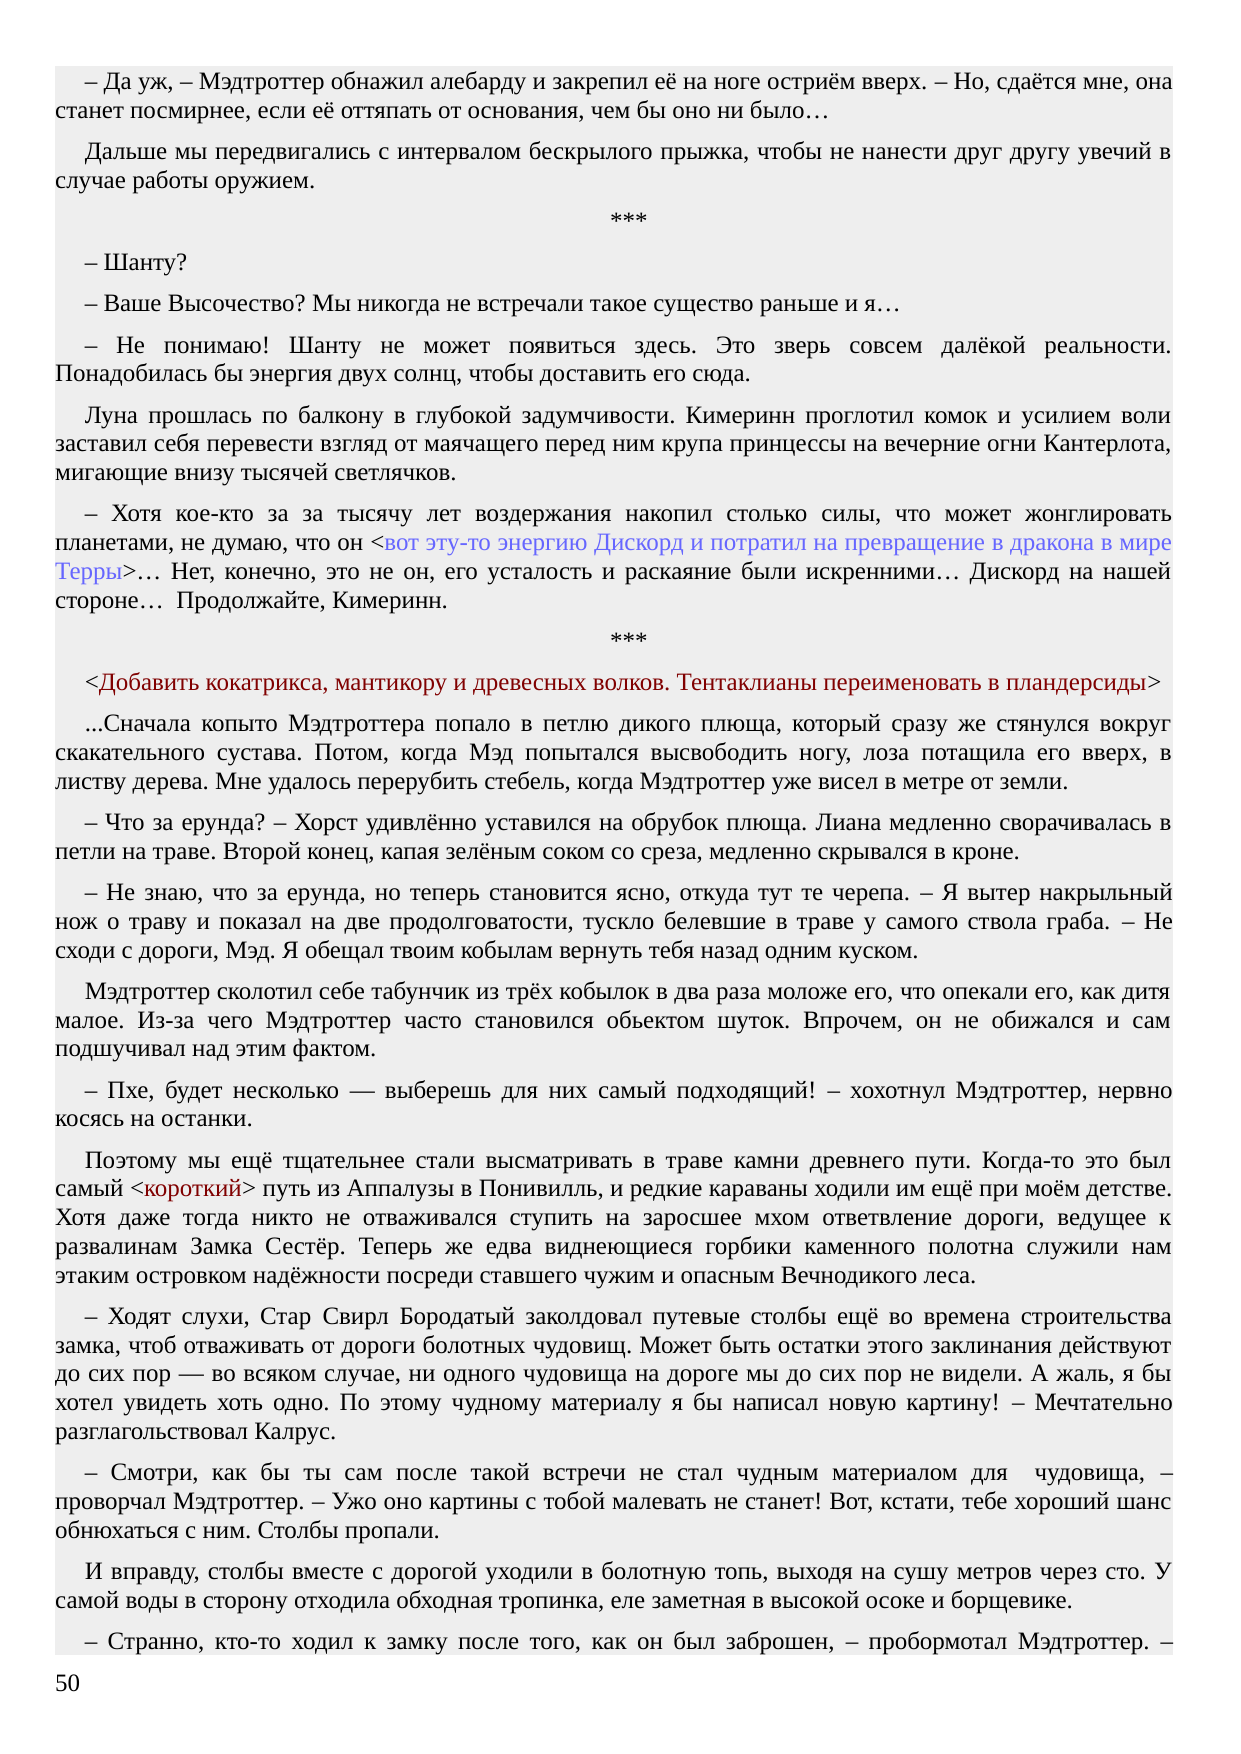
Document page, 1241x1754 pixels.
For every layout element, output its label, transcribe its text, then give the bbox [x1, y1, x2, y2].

text – Не знаю, что за ерунда, но теперь становится ясно, откуда тут те черепа. – Я вытер накрыльный нож о траву и показал на две продолговатости, тускло белевшие в траве у самого ствола граба. – Не сходи с дороги, Мэд. Я обещал твоим кобылам вернуть тебя назад одним куском. [55, 877, 1173, 963]
text *** [55, 206, 1173, 235]
text Дальше мы передвигались с интервалом бескрылого прыжка, чтобы не нанести друг другу увечий в случае работы оружием. [55, 136, 1173, 193]
text <Добавить кокатрикса, мантикору и древесных волков. Тентаклианы переименовать в пландерсиды> [55, 667, 1173, 696]
text – Не понимаю! Шанту не может появиться здесь. Это зверь совсем далёкой реальности. Понадобилась бы энергия двух солнц, чтобы доставить его сюда. [55, 330, 1173, 387]
text Поэтому мы ещё тщательнее стали высматривать в траве камни древнего пути. Когда-то это был самый <короткий> путь из Аппалузы в Понивилль, и редкие караваны ходили им ещё при моём детстве. Хотя даже тогда никто не отваживался ступить на заросшее мхом ответвление дороги, ведущее к развалинам Замка Сестёр. Теперь же едва виднеющиеся горбики каменного полотна служили нам этаким островком надёжности посреди ставшего чужим и опасным Вечнодикого леса. [55, 1145, 1173, 1288]
text ...Сначала копыто Мэдтроттера попало в петлю дикого плюща, который сразу же стянулся вокруг скакательного сустава. Потом, когда Мэд попытался высвободить ногу, лоза потащила его вверх, в листву дерева. Мне удалось перерубить стебель, когда Мэдтроттер уже висел в метре от земли. [55, 708, 1173, 795]
text *** [55, 626, 1173, 655]
text – Что за ерунда? – Хорст удивлённо уставился на обрубок плюща. Лиана медленно сворачивалась в петли на траве. Второй конец, капая зелёным соком со среза, медленно скрывался в кроне. [55, 807, 1173, 865]
text – Да уж, – Мэдтроттер обнажил алебарду и закрепил её на ноге остриём вверх. – Но, сдаётся мне, она станет посмирнее, если её оттяпать от основания, чем бы оно ни было… [55, 66, 1173, 123]
text – Ходят слухи, Стар Cвирл Бородатый заколдовал путевые столбы ещё во времена строительства замка, чтоб отваживать от дороги болотных чудовищ. Может быть остатки этого заклинания действуют до сих пор — во всяком случае, ни одного чудовища на дороге мы до сих пор не видели. А жаль, я бы хотел увидеть хоть одно. По этому чудному материалу я бы написал новую картину! – Мечтательно разглагольствовал Калрус. [55, 1301, 1173, 1445]
text Мэдтроттер сколотил себе табунчик из трёх кобылок в два раза моложе его, что опекали его, как дитя малое. Из-за чего Мэдтроттер часто становился обьектом шуток. Впрочем, он не обижался и сам подшучивал над этим фактом. [55, 976, 1173, 1062]
text – Пхе, будет несколько — выберешь для них самый подходящий! – хохотнул Мэдтроттер, нервно косясь на останки. [55, 1075, 1173, 1132]
text Луна прошлась по балкону в глубокой задумчивости. Кимеринн проглотил комок и усилием воли заставил себя перевести взгляд от маячащего перед ним крупа принцессы на вечерние огни Кантерлота, мигающие внизу тысячей светлячков. [55, 400, 1173, 486]
text – Смотри, как бы ты сам после такой встречи не стал чудным материалом для чудовища, – проворчал Мэдтроттер. – Ужо оно картины с тобой малевать не станет! Вот, кстати, тебе хороший шанс обнюхаться с ним. Столбы пропали. [55, 1457, 1173, 1543]
text – Шанту? [55, 247, 1173, 276]
text – Странно, кто-то ходил к замку после того, как он был заброшен, – пробормотал Мэдтроттер. – [55, 1626, 1173, 1655]
text – Хотя кое-кто за за тысячу лет воздержания накопил столько силы, что может жонглировать планетами, не думаю, что он <вот эту-то энергию Дискорд и потратил на превращение в дракона в мире Терры>… Нет, конечно, это не он, его усталость и раскаяние были искренними… Дискорд на нашей стороне… Продолжайте, Кимеринн. [55, 498, 1173, 613]
text – Ваше Высочество? Мы никогда не встречали такое существо раньше и я… [55, 288, 1173, 317]
text И вправду, столбы вместе с дорогой уходили в болотную топь, выходя на сушу метров через сто. У самой воды в сторону отходила обходная тропинка, еле заметная в высокой осоке и борщевике. [55, 1556, 1173, 1613]
